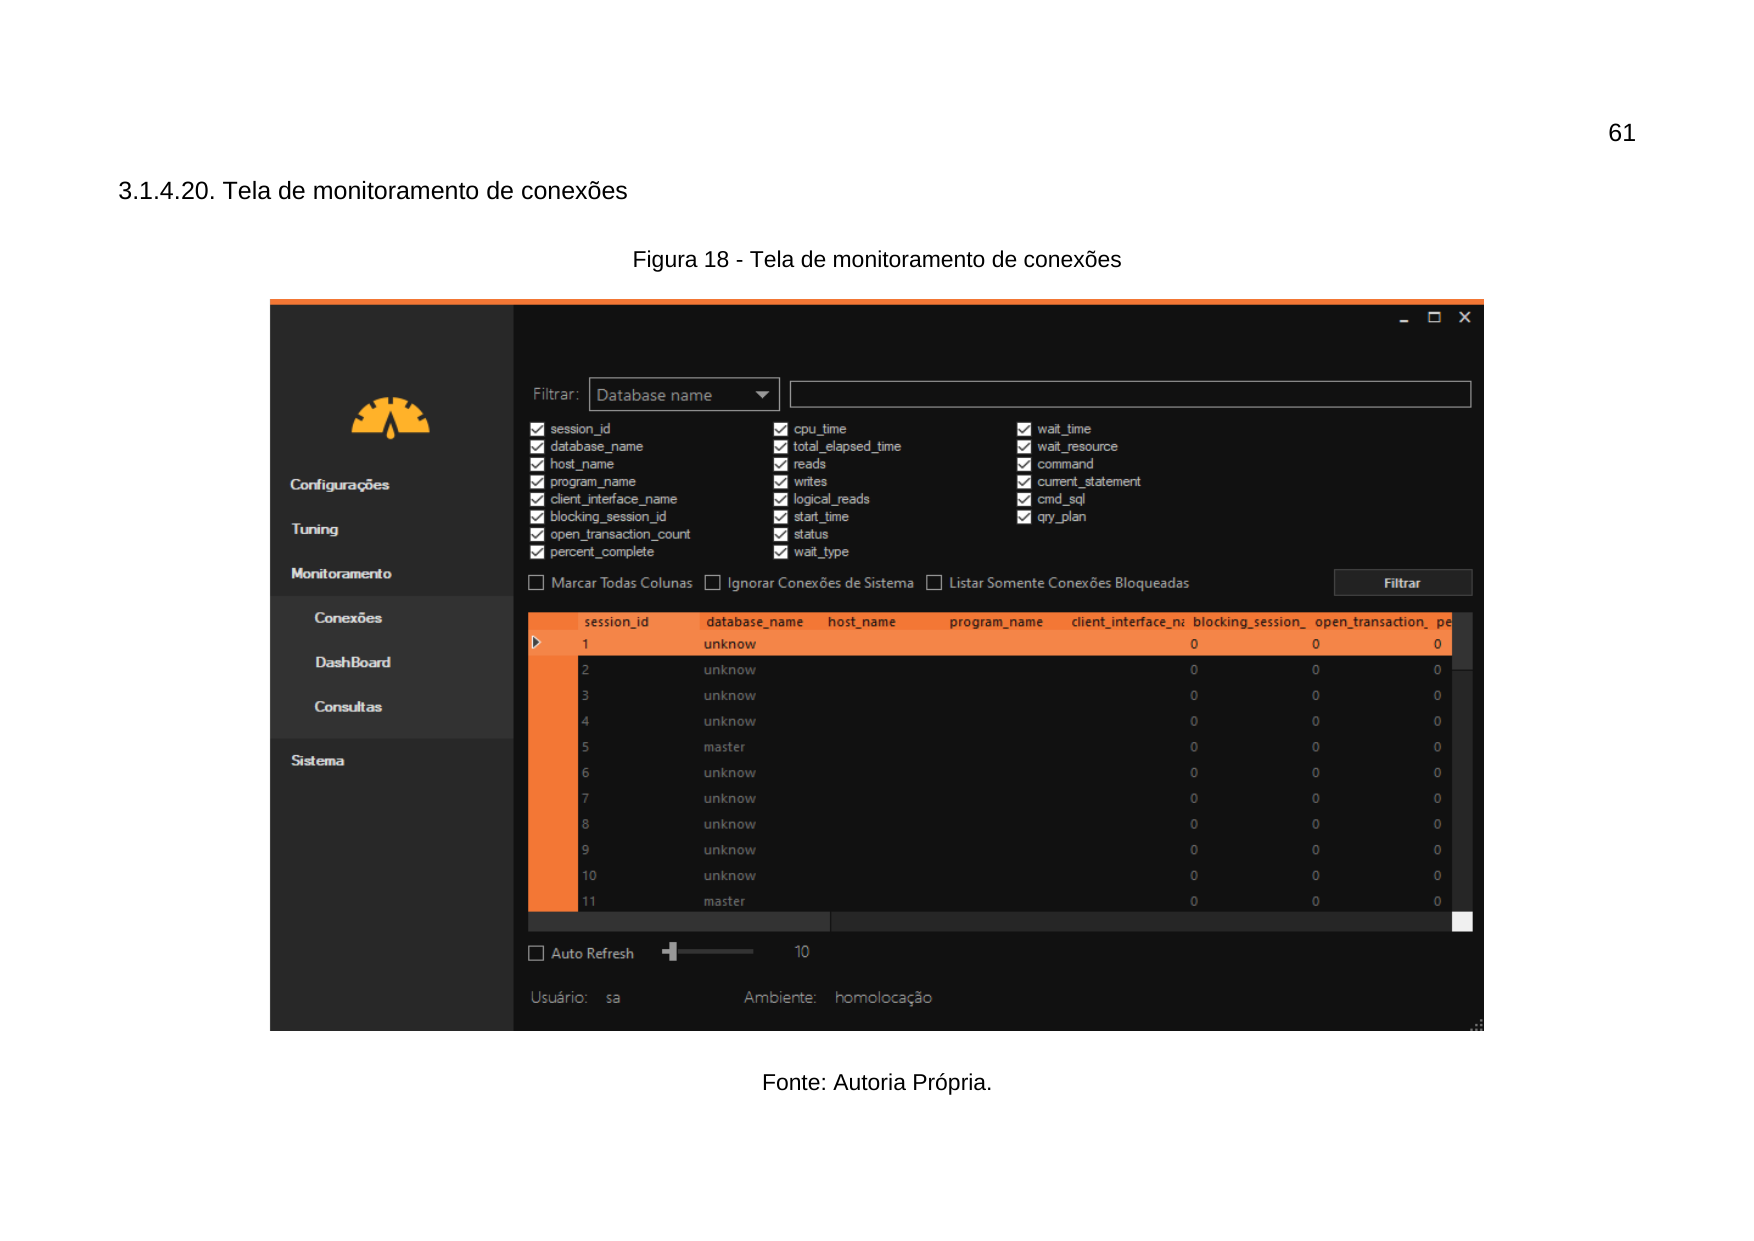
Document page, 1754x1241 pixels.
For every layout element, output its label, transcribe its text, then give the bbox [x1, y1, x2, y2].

text Figura 18 - Tela de monitoramento de conexões [118, 246, 1636, 273]
text Fonte: Autoria Própria. [118, 1031, 1636, 1095]
subtitle 3.1.4.20. Tela de monitoramento de conexões [118, 176, 1636, 205]
picture [269, 299, 1484, 1031]
